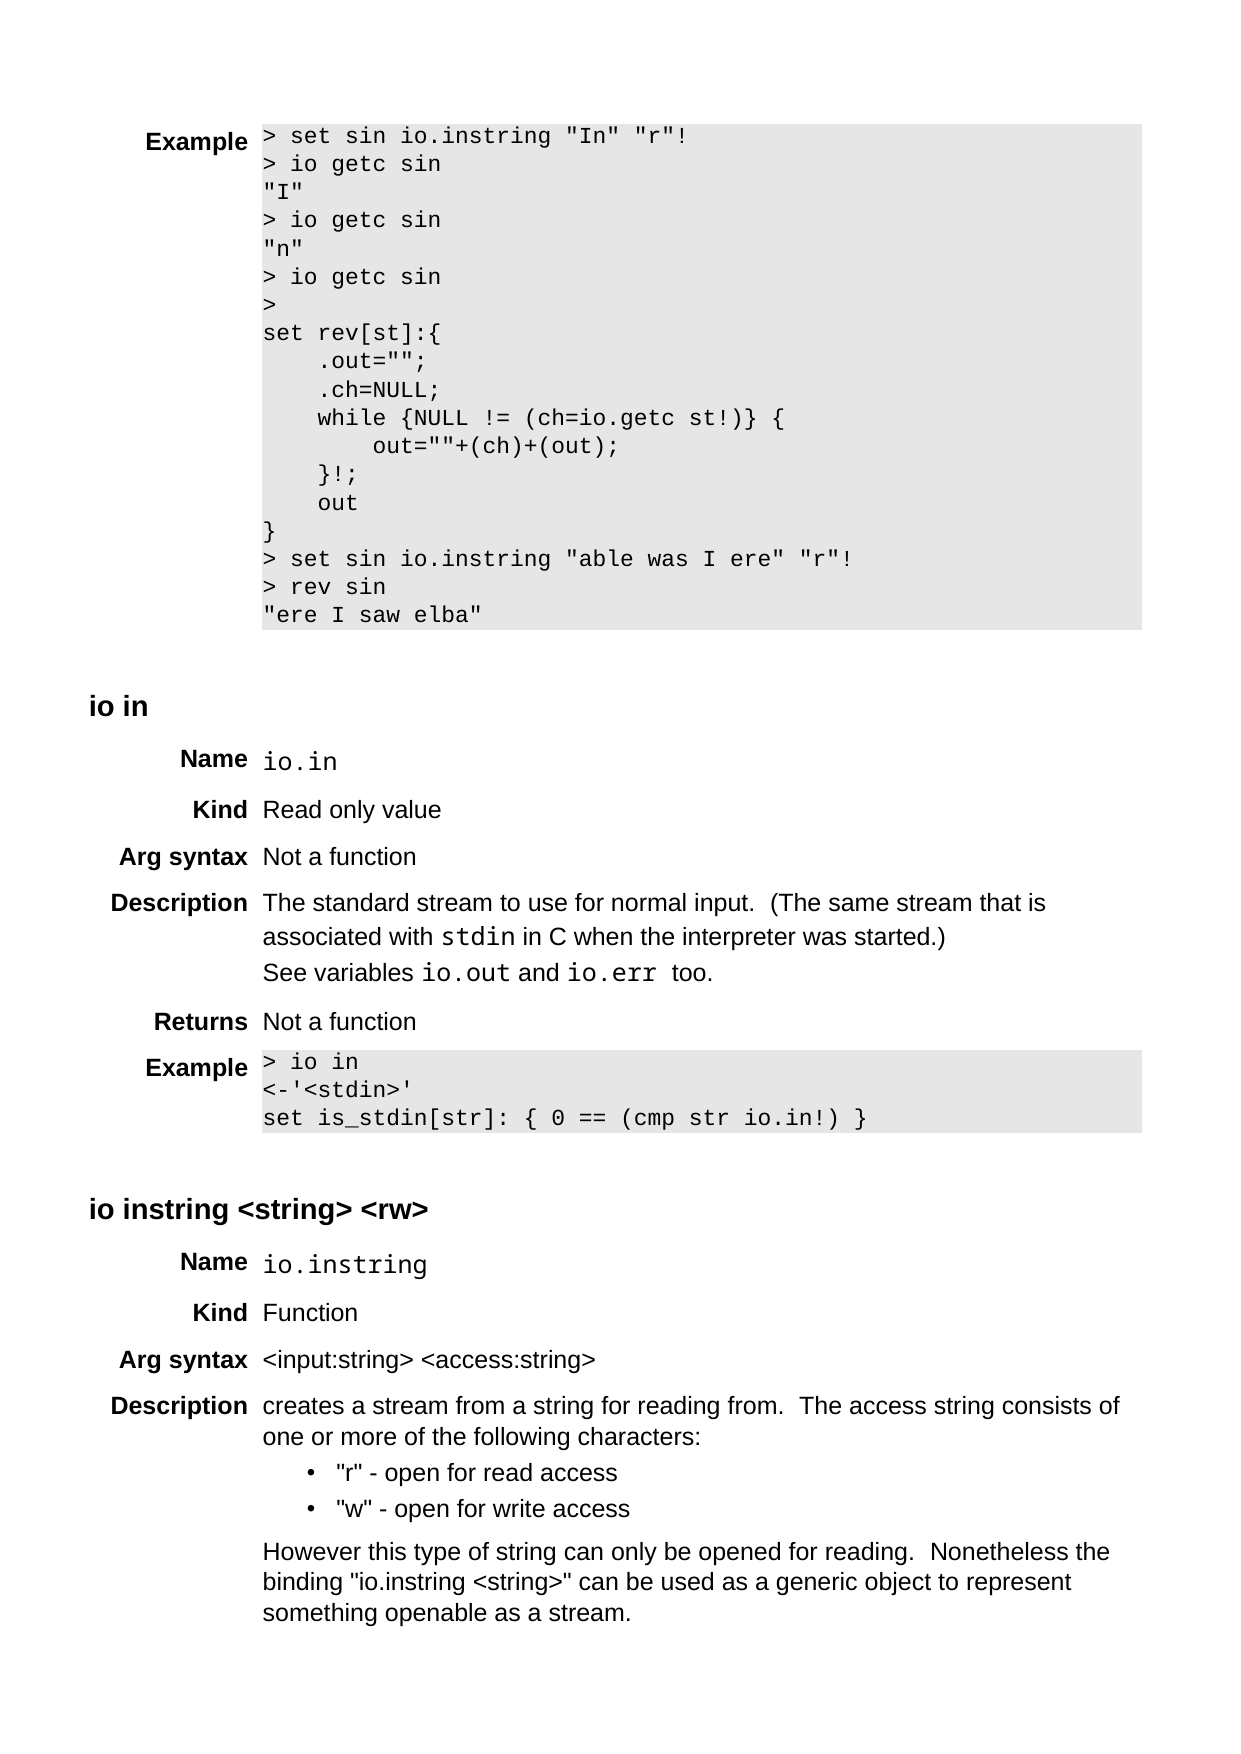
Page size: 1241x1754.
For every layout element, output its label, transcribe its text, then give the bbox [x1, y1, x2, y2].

table_cell Arg syntax [89, 1336, 259, 1382]
subtitle io instring <string> <rw> [88, 1192, 1145, 1225]
table_cell > io in <-'<stdin>' set is_stdin[str]: { 0 == (cmp str io.in!) } [260, 1045, 1145, 1144]
table_cell Example [89, 118, 259, 642]
table_cell Kind [89, 1290, 259, 1336]
table_cell creates a stream from a string for reading from. The access string consists of one or more of the following characters: "r" - open for read access "w" - open for write access However this type of string can only be opened for reading. Nonetheless the binding "io.instring <string>" can be used as a generic object to represent something openable as a stream. [260, 1383, 1145, 1635]
table_cell Read only value [260, 787, 1145, 833]
table_cell > set sin io.instring "In" "r"! > io getc sin "I" > io getc sin "n" > io getc sin > set rev[st]:{ .out=""; .ch=NULL; while {NULL != (ch=io.getc st!)} { out=""+(ch)+(out); }!; out } > set sin io.instring "able was I ere" "r"! > rev sin "ere I saw elba" [260, 118, 1145, 642]
table_cell Returns [89, 998, 259, 1044]
table_cell The standard stream to use for normal input. (The same stream that is associated with stdin in C when the interpreter was started.) See variables io.out and io.err too. [260, 880, 1145, 998]
table_cell Not a function [260, 998, 1145, 1044]
table_cell Example [89, 1045, 259, 1144]
table_cell Description [89, 1383, 259, 1635]
table_cell Not a function [260, 833, 1145, 879]
subtitle io in [88, 689, 1145, 722]
table_header io.instring [260, 1238, 1145, 1289]
table_header Name [89, 1238, 259, 1289]
table_cell Kind [89, 787, 259, 833]
table_cell Arg syntax [89, 833, 259, 879]
table_cell <input:string> <access:string> [260, 1336, 1145, 1382]
table_cell Function [260, 1290, 1145, 1336]
table_cell Description [89, 880, 259, 998]
table_header Name [89, 735, 259, 787]
table_header io.in [260, 735, 1145, 787]
